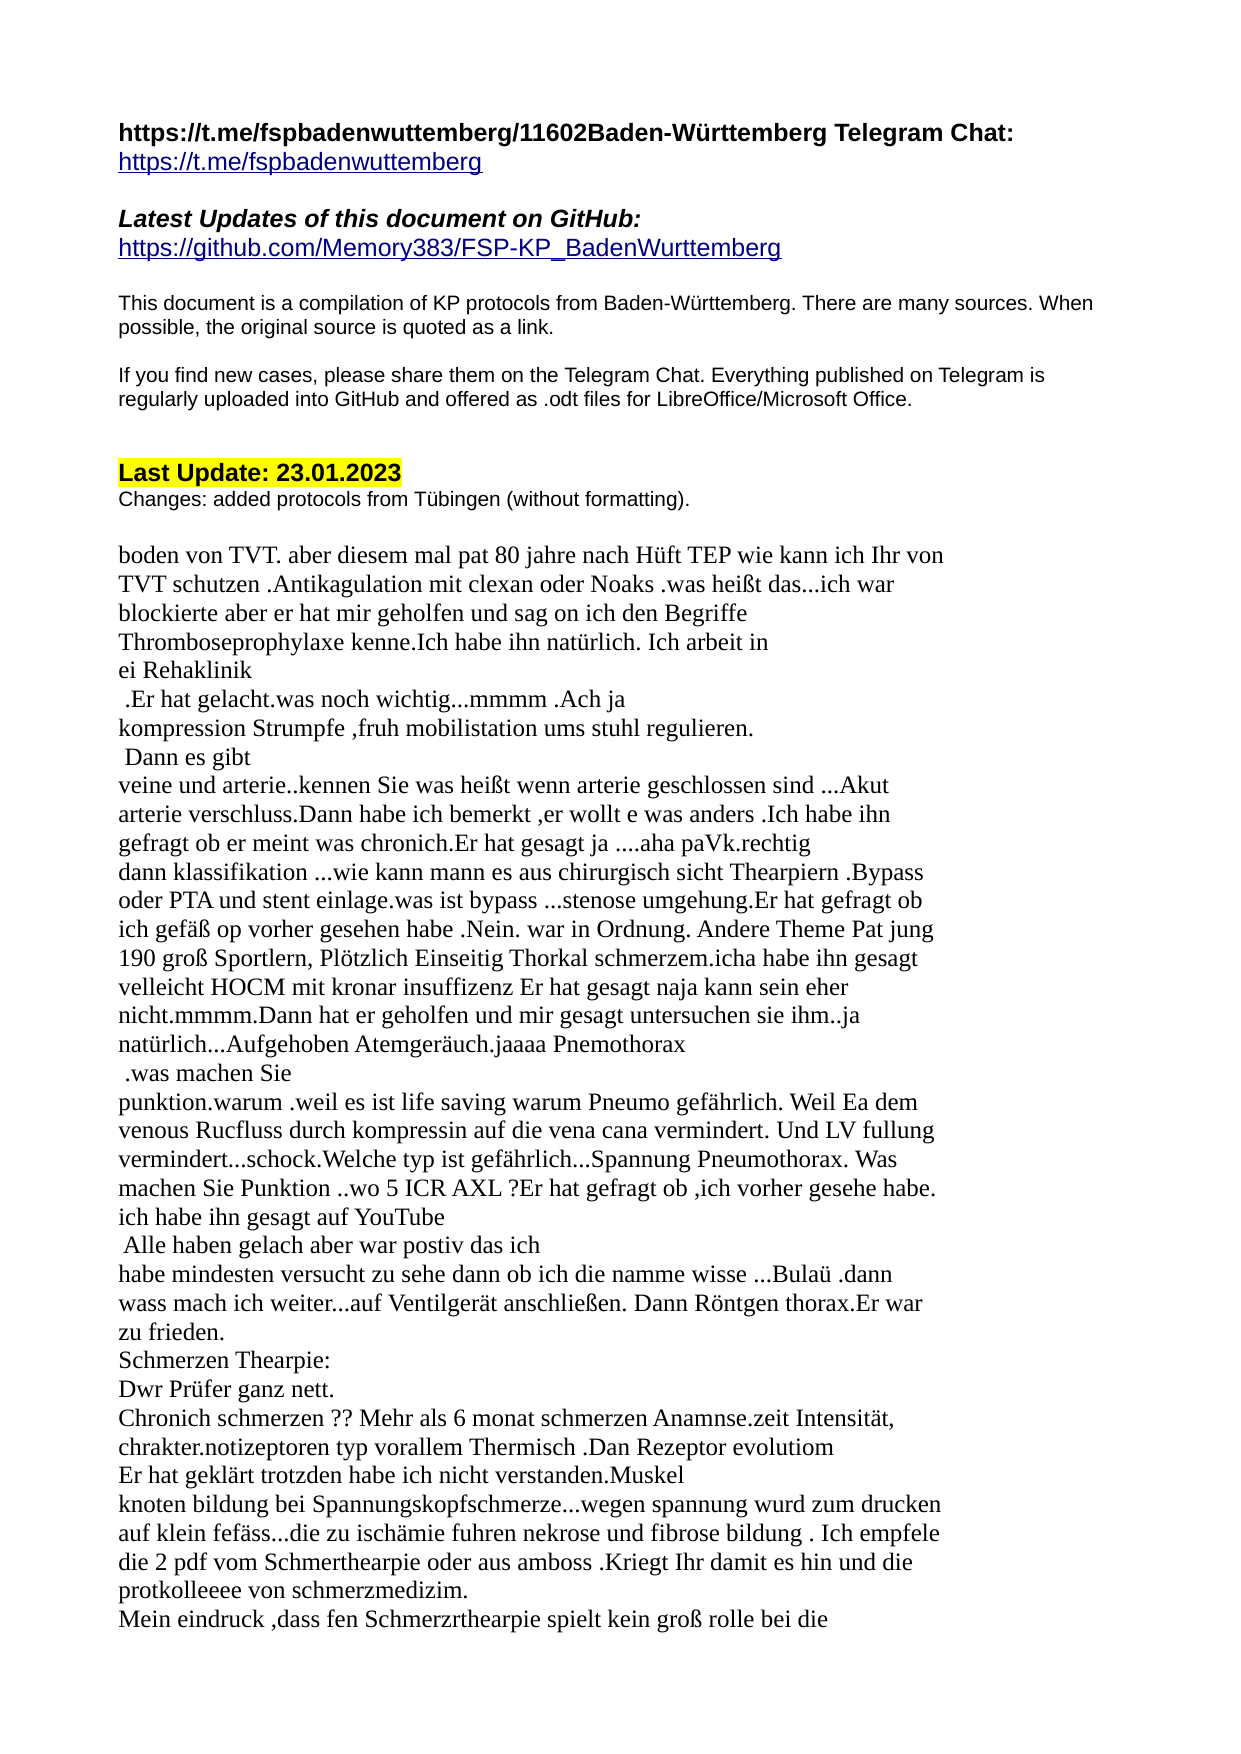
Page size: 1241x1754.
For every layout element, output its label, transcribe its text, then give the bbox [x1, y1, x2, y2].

text zu frieden. [118, 1317, 1122, 1346]
text Schmerzen Thearpie: [118, 1346, 1122, 1374]
text Er hat geklärt trotzden habe ich nicht verstanden.Muskel [118, 1461, 1122, 1489]
text arterie verschluss.Dann habe ich bemerkt ,er wollt e was anders .Ich habe ihn [118, 799, 1122, 828]
text blockierte aber er hat mir geholfen und sag on ich den Begriffe [118, 598, 1122, 627]
text dann klassifikation ...wie kann mann es aus chirurgisch sicht Thearpiern .Bypass [118, 857, 1122, 886]
text boden von TVT. aber diesem mal pat 80 jahre nach Hüft TEP wie kann ich Ihr von [118, 541, 1122, 569]
text knoten bildung bei Spannungskopfschmerze...wegen spannung wurd zum drucken [118, 1489, 1122, 1518]
text Thromboseprophylaxe kenne.Ich habe ihn natürlich. Ich arbeit in [118, 627, 1122, 656]
text 190 groß Sportlern, Plötzlich Einseitig Thorkal schmerzem.icha habe ihn gesagt [118, 943, 1122, 972]
text punktion.warum .weil es ist life saving warum Pneumo gefährlich. Weil Ea dem [118, 1087, 1122, 1116]
text kompression Strumpfe ,fruh mobilistation ums stuhl regulieren. [118, 713, 1122, 742]
text ei Rehaklinik [118, 656, 1122, 684]
text habe mindesten versucht zu sehe dann ob ich die namme wisse ...Bulaü .dann [118, 1259, 1122, 1288]
text TVT schutzen .Antikagulation mit clexan oder Noaks .was heißt das...ich war [118, 569, 1122, 598]
text .was machen Sie [118, 1058, 1122, 1087]
text nicht.mmmm.Dann hat er geholfen und mir gesagt untersuchen sie ihm..ja [118, 1001, 1122, 1029]
text Alle haben gelach aber war postiv das ich [118, 1231, 1122, 1259]
text Dann es gibt [118, 742, 1122, 771]
text venous Rucfluss durch kompressin auf die vena cana vermindert. Und LV fullung [118, 1116, 1122, 1144]
text .Er hat gelacht.was noch wichtig...mmmm .Ach ja [118, 684, 1122, 713]
text die 2 pdf vom Schmerthearpie oder aus amboss .Kriegt Ihr damit es hin und die [118, 1547, 1122, 1576]
text ich habe ihn gesagt auf YouTube [118, 1202, 1122, 1231]
text ich gefäß op vorher gesehen habe .Nein. war in Ordnung. Andere Theme Pat jung [118, 914, 1122, 943]
text veine und arterie..kennen Sie was heißt wenn arterie geschlossen sind ...Akut [118, 771, 1122, 799]
text auf klein fefäss...die zu ischämie fuhren nekrose und fibrose bildung . Ich empfele [118, 1518, 1122, 1547]
text wass mach ich weiter...auf Ventilgerät anschließen. Dann Röntgen thorax.Er war [118, 1288, 1122, 1317]
text Mein eindruck ,dass fen Schmerzrthearpie spielt kein groß rolle bei die [118, 1604, 1122, 1633]
text Chronich schmerzen ?? Mehr als 6 monat schmerzen Anamnse.zeit Intensität, [118, 1403, 1122, 1432]
text natürlich...Aufgehoben Atemgeräuch.jaaaa Pnemothorax [118, 1029, 1122, 1058]
text Dwr Prüfer ganz nett. [118, 1374, 1122, 1403]
text protkolleeee von schmerzmedizim. [118, 1576, 1122, 1604]
text machen Sie Punktion ..wo 5 ICR AXL ?Er hat gefragt ob ,ich vorher gesehe habe. [118, 1173, 1122, 1202]
text oder PTA und stent einlage.was ist bypass ...stenose umgehung.Er hat gefragt ob [118, 886, 1122, 914]
text vermindert...schock.Welche typ ist gefährlich...Spannung Pneumothorax. Was [118, 1144, 1122, 1173]
text chrakter.notizeptoren typ vorallem Thermisch .Dan Rezeptor evolutiom [118, 1432, 1122, 1461]
text velleicht HOCM mit kronar insuffizenz Er hat gesagt naja kann sein eher [118, 972, 1122, 1001]
text gefragt ob er meint was chronich.Er hat gesagt ja ....aha paVk.rechtig [118, 828, 1122, 857]
